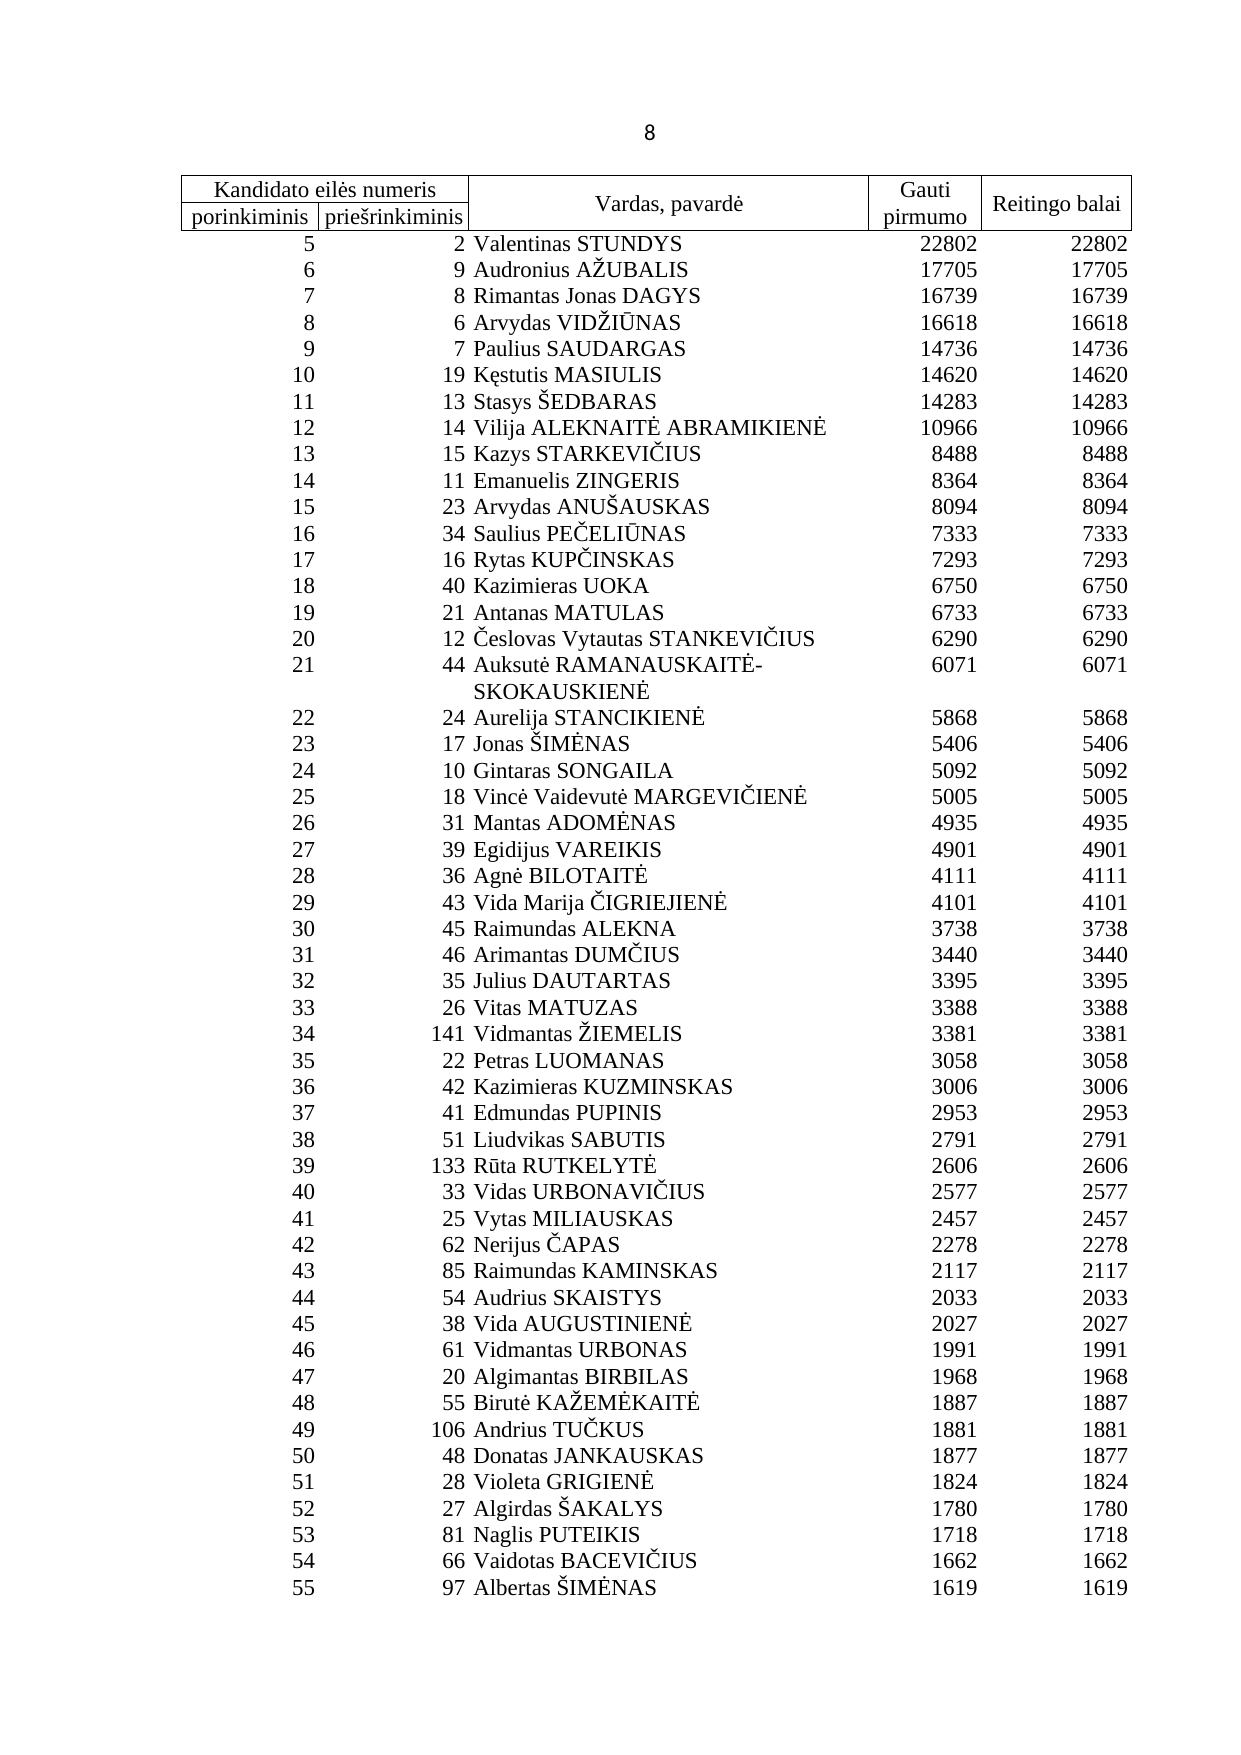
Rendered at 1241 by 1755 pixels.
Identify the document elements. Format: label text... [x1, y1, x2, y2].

table_cell 44 [319, 651, 469, 704]
table_cell 17 [319, 730, 469, 757]
table_cell 5092 [981, 757, 1132, 783]
table_cell 7 [319, 335, 469, 361]
table_cell 3058 [869, 1047, 981, 1073]
table_cell 4901 [981, 836, 1132, 862]
table_cell 1991 [981, 1337, 1132, 1363]
table_cell Vytas MILIAUSKAS [469, 1205, 869, 1231]
table_cell Mantas ADOMĖNAS [469, 810, 869, 836]
table_cell 14283 [869, 388, 981, 414]
table_cell 1824 [869, 1468, 981, 1495]
table_cell 24 [181, 757, 319, 783]
table_cell Algirdas ŠAKALYS [469, 1495, 869, 1521]
table_cell 2606 [869, 1152, 981, 1178]
table_cell 62 [319, 1231, 469, 1257]
table_cell Liudvikas SABUTIS [469, 1126, 869, 1152]
table_cell 3395 [981, 968, 1132, 994]
table_cell 81 [319, 1521, 469, 1547]
table_cell 10 [181, 361, 319, 388]
table_cell Vida AUGUSTINIENĖ [469, 1310, 869, 1337]
table_cell 26 [181, 810, 319, 836]
table_cell 6750 [869, 572, 981, 599]
table_header Gauti pirmumo [869, 176, 981, 230]
table_cell 5406 [981, 730, 1132, 757]
table_cell 8 [319, 283, 469, 309]
table_cell 8364 [981, 467, 1132, 493]
table_cell 141 [319, 1020, 469, 1047]
table_cell 6733 [981, 599, 1132, 625]
table_cell Česlovas Vytautas STANKEVIČIUS [469, 625, 869, 651]
table_cell 14 [181, 467, 319, 493]
table_cell Raimundas ALEKNA [469, 915, 869, 941]
table_cell 42 [319, 1073, 469, 1099]
table_cell 3381 [869, 1020, 981, 1047]
table_cell 21 [319, 599, 469, 625]
table_cell Antanas MATULAS [469, 599, 869, 625]
table_cell porinkiminis [182, 203, 318, 230]
table_cell 3440 [869, 941, 981, 968]
table_cell 8364 [869, 467, 981, 493]
table_cell 45 [319, 915, 469, 941]
table_cell Saulius PEČELIŪNAS [469, 520, 869, 546]
table_cell 43 [181, 1258, 319, 1284]
table_cell 20 [319, 1363, 469, 1389]
table_cell Audrius SKAISTYS [469, 1284, 869, 1310]
table_cell 22 [181, 704, 319, 730]
table_cell 51 [181, 1468, 319, 1495]
table_cell 2033 [981, 1284, 1132, 1310]
table_cell 8094 [981, 493, 1132, 519]
table_cell 3738 [869, 915, 981, 941]
table_cell 22802 [869, 231, 981, 256]
table_cell 3058 [981, 1047, 1132, 1073]
table_cell 4101 [869, 889, 981, 915]
table_cell Petras LUOMANAS [469, 1047, 869, 1073]
table_cell Arvydas ANUŠAUSKAS [469, 493, 869, 519]
table_cell 10966 [869, 414, 981, 441]
table_cell 19 [319, 361, 469, 388]
table_cell Vidmantas URBONAS [469, 1337, 869, 1363]
table_cell 7333 [869, 520, 981, 546]
table_cell 42 [181, 1231, 319, 1257]
table_cell 5005 [981, 783, 1132, 809]
table_cell 22 [319, 1047, 469, 1073]
table_cell 1619 [869, 1574, 981, 1600]
table_cell 1662 [869, 1548, 981, 1574]
table_cell 6290 [869, 625, 981, 651]
table_cell 5868 [981, 704, 1132, 730]
table_cell Arvydas VIDŽIŪNAS [469, 309, 869, 335]
table_cell Vida Marija ČIGRIEJIENĖ [469, 889, 869, 915]
table_cell 4101 [981, 889, 1132, 915]
table_cell 4935 [869, 810, 981, 836]
table_cell Julius DAUTARTAS [469, 968, 869, 994]
table_cell 4111 [981, 862, 1132, 888]
table_cell Andrius TUČKUS [469, 1416, 869, 1442]
table_cell Aurelija STANCIKIENĖ [469, 704, 869, 730]
table_cell 5868 [869, 704, 981, 730]
table_cell 6750 [981, 572, 1132, 599]
table_cell Kazys STARKEVIČIUS [469, 441, 869, 467]
table_cell 46 [181, 1337, 319, 1363]
table_cell 36 [181, 1073, 319, 1099]
table_header Vardas, pavardė [469, 176, 868, 230]
table_cell 52 [181, 1495, 319, 1521]
table_cell 12 [319, 625, 469, 651]
table_cell 15 [319, 441, 469, 467]
table_cell 20 [181, 625, 319, 651]
table_cell 51 [319, 1126, 469, 1152]
table_cell Vilija ALEKNAITĖ ABRAMIKIENĖ [469, 414, 869, 441]
table_cell Egidijus VAREIKIS [469, 836, 869, 862]
table_cell 30 [181, 915, 319, 941]
table_cell 5092 [869, 757, 981, 783]
table_cell 25 [319, 1205, 469, 1231]
table_cell Rimantas Jonas DAGYS [469, 283, 869, 309]
table_cell 13 [181, 441, 319, 467]
table_cell 22802 [981, 231, 1132, 256]
table_cell Albertas ŠIMĖNAS [469, 1574, 869, 1600]
table_cell 66 [319, 1548, 469, 1574]
table_cell 54 [181, 1548, 319, 1574]
table_cell 2027 [869, 1310, 981, 1337]
table_cell Rūta RUTKELYTĖ [469, 1152, 869, 1178]
table_cell 33 [181, 994, 319, 1020]
table_cell 1887 [869, 1389, 981, 1416]
table_cell Edmundas PUPINIS [469, 1099, 869, 1126]
table_cell 7 [181, 283, 319, 309]
table_cell 25 [181, 783, 319, 809]
table_cell 10966 [981, 414, 1132, 441]
table_cell 7293 [869, 546, 981, 572]
table_cell 14736 [869, 335, 981, 361]
table_cell Arimantas DUMČIUS [469, 941, 869, 968]
table_cell 6071 [981, 651, 1132, 704]
table_cell 1881 [981, 1416, 1132, 1442]
table_cell 2953 [981, 1099, 1132, 1126]
table_cell 38 [181, 1126, 319, 1152]
table_cell 39 [181, 1152, 319, 1178]
table_cell 35 [181, 1047, 319, 1073]
table_header Kandidato eilės numeris [182, 176, 468, 202]
table_cell 3738 [981, 915, 1132, 941]
table_cell 2278 [981, 1231, 1132, 1257]
table_cell 2606 [981, 1152, 1132, 1178]
table_cell 16739 [869, 283, 981, 309]
table_cell 1877 [981, 1442, 1132, 1468]
table_cell 4901 [869, 836, 981, 862]
table_cell 8488 [869, 441, 981, 467]
table_cell 11 [319, 467, 469, 493]
table_cell Kazimieras KUZMINSKAS [469, 1073, 869, 1099]
table_cell 17705 [869, 256, 981, 282]
table_cell 1718 [981, 1521, 1132, 1547]
table_cell 2117 [869, 1258, 981, 1284]
table_cell 6290 [981, 625, 1132, 651]
table_cell 54 [319, 1284, 469, 1310]
table_cell 1780 [869, 1495, 981, 1521]
table_cell 16 [181, 520, 319, 546]
table_cell 1619 [981, 1574, 1132, 1600]
table_cell Vaidotas BACEVIČIUS [469, 1548, 869, 1574]
table_cell 29 [181, 889, 319, 915]
table_cell 8 [181, 309, 319, 335]
table_cell 3381 [981, 1020, 1132, 1047]
table_cell Kęstutis MASIULIS [469, 361, 869, 388]
table_cell 6733 [869, 599, 981, 625]
table_cell 7333 [981, 520, 1132, 546]
table_cell 133 [319, 1152, 469, 1178]
table_cell 1991 [869, 1337, 981, 1363]
table_cell Gintaras SONGAILA [469, 757, 869, 783]
table_cell 3006 [981, 1073, 1132, 1099]
table_cell Rytas KUPČINSKAS [469, 546, 869, 572]
table_cell 3395 [869, 968, 981, 994]
table_cell 16618 [981, 309, 1132, 335]
table_cell 38 [319, 1310, 469, 1337]
table_cell Donatas JANKAUSKAS [469, 1442, 869, 1468]
table_cell 55 [181, 1574, 319, 1600]
table_cell 1881 [869, 1416, 981, 1442]
table_cell 27 [319, 1495, 469, 1521]
table_cell 1887 [981, 1389, 1132, 1416]
table_cell 3388 [869, 994, 981, 1020]
table_cell 1824 [981, 1468, 1132, 1495]
table_cell 47 [181, 1363, 319, 1389]
table_cell 5406 [869, 730, 981, 757]
table_cell Kazimieras UOKA [469, 572, 869, 599]
table_cell 14620 [869, 361, 981, 388]
table_cell 40 [319, 572, 469, 599]
table_cell 1877 [869, 1442, 981, 1468]
table_cell 18 [181, 572, 319, 599]
table_cell Naglis PUTEIKIS [469, 1521, 869, 1547]
table_cell 2953 [869, 1099, 981, 1126]
table_cell Algimantas BIRBILAS [469, 1363, 869, 1389]
table_cell Vidmantas ŽIEMELIS [469, 1020, 869, 1047]
table_cell 34 [181, 1020, 319, 1047]
table_cell 3006 [869, 1073, 981, 1099]
table_cell 5 [181, 231, 319, 256]
table_cell 23 [181, 730, 319, 757]
table_cell 23 [319, 493, 469, 519]
table_cell 40 [181, 1179, 319, 1205]
table_cell 33 [319, 1179, 469, 1205]
table_cell 3440 [981, 941, 1132, 968]
table_cell 8488 [981, 441, 1132, 467]
table_cell 1662 [981, 1548, 1132, 1574]
table_cell 85 [319, 1258, 469, 1284]
table_cell 14 [319, 414, 469, 441]
table_cell 50 [181, 1442, 319, 1468]
table_cell 3388 [981, 994, 1132, 1020]
table_cell 1780 [981, 1495, 1132, 1521]
table_cell 31 [319, 810, 469, 836]
table_cell 28 [319, 1468, 469, 1495]
table_cell 13 [319, 388, 469, 414]
table_cell 15 [181, 493, 319, 519]
table_cell 9 [181, 335, 319, 361]
table_cell 35 [319, 968, 469, 994]
table_cell 37 [181, 1099, 319, 1126]
table_cell 1718 [869, 1521, 981, 1547]
table_cell 41 [319, 1099, 469, 1126]
table_cell 8094 [869, 493, 981, 519]
table_cell 97 [319, 1574, 469, 1600]
table_cell 16618 [869, 309, 981, 335]
table_cell 2 [319, 231, 469, 256]
table_cell 12 [181, 414, 319, 441]
table_cell 1968 [981, 1363, 1132, 1389]
table_cell Nerijus ČAPAS [469, 1231, 869, 1257]
table_cell 53 [181, 1521, 319, 1547]
table_cell 10 [319, 757, 469, 783]
table_cell 2577 [869, 1179, 981, 1205]
table_cell 19 [181, 599, 319, 625]
table_cell Vidas URBONAVIČIUS [469, 1179, 869, 1205]
table_cell Vincė Vaidevutė MARGEVIČIENĖ [469, 783, 869, 809]
table_cell 2457 [981, 1205, 1132, 1231]
table_cell 44 [181, 1284, 319, 1310]
table_cell 2117 [981, 1258, 1132, 1284]
table_cell 39 [319, 836, 469, 862]
table_cell 17705 [981, 256, 1132, 282]
table_cell 5005 [869, 783, 981, 809]
table_cell Emanuelis ZINGERIS [469, 467, 869, 493]
table_cell 9 [319, 256, 469, 282]
table_cell 4111 [869, 862, 981, 888]
table_cell 2791 [869, 1126, 981, 1152]
table_cell Paulius SAUDARGAS [469, 335, 869, 361]
table_cell Birutė KAŽEMĖKAITĖ [469, 1389, 869, 1416]
table_cell 21 [181, 651, 319, 704]
table_cell 45 [181, 1310, 319, 1337]
table_cell 2033 [869, 1284, 981, 1310]
table_cell Jonas ŠIMĖNAS [469, 730, 869, 757]
table_cell Violeta GRIGIENĖ [469, 1468, 869, 1495]
table_cell 16739 [981, 283, 1132, 309]
table_cell 6 [319, 309, 469, 335]
table_cell 31 [181, 941, 319, 968]
table_cell 14736 [981, 335, 1132, 361]
table_cell 2577 [981, 1179, 1132, 1205]
table_cell 2457 [869, 1205, 981, 1231]
table_cell Audronius AŽUBALIS [469, 256, 869, 282]
table_cell 6 [181, 256, 319, 282]
table_cell Auksutė RAMANAUSKAITĖ-SKOKAUSKIENĖ [469, 651, 869, 704]
table_cell 46 [319, 941, 469, 968]
table_cell 48 [181, 1389, 319, 1416]
table_cell Valentinas STUNDYS [469, 231, 869, 256]
table_cell 34 [319, 520, 469, 546]
table_cell 6071 [869, 651, 981, 704]
table_cell 24 [319, 704, 469, 730]
table_header Reitingo balai [982, 176, 1131, 230]
table_cell Vitas MATUZAS [469, 994, 869, 1020]
table_cell 17 [181, 546, 319, 572]
table_cell Raimundas KAMINSKAS [469, 1258, 869, 1284]
table_cell Stasys ŠEDBARAS [469, 388, 869, 414]
table_cell 18 [319, 783, 469, 809]
table_cell Agnė BILOTAITĖ [469, 862, 869, 888]
table_cell 48 [319, 1442, 469, 1468]
table_cell 4935 [981, 810, 1132, 836]
table_cell 32 [181, 968, 319, 994]
table_cell 2791 [981, 1126, 1132, 1152]
table_cell 106 [319, 1416, 469, 1442]
table_cell 43 [319, 889, 469, 915]
table_cell 16 [319, 546, 469, 572]
table_cell 26 [319, 994, 469, 1020]
table_cell 1968 [869, 1363, 981, 1389]
table_cell priešrinkiminis [319, 203, 468, 230]
table_cell 36 [319, 862, 469, 888]
table_cell 2278 [869, 1231, 981, 1257]
table_cell 2027 [981, 1310, 1132, 1337]
table_cell 7293 [981, 546, 1132, 572]
table_cell 49 [181, 1416, 319, 1442]
table_cell 41 [181, 1205, 319, 1231]
table_cell 14283 [981, 388, 1132, 414]
table_cell 28 [181, 862, 319, 888]
table_cell 55 [319, 1389, 469, 1416]
table_cell 61 [319, 1337, 469, 1363]
table_cell 14620 [981, 361, 1132, 388]
table_cell 27 [181, 836, 319, 862]
table_cell 11 [181, 388, 319, 414]
